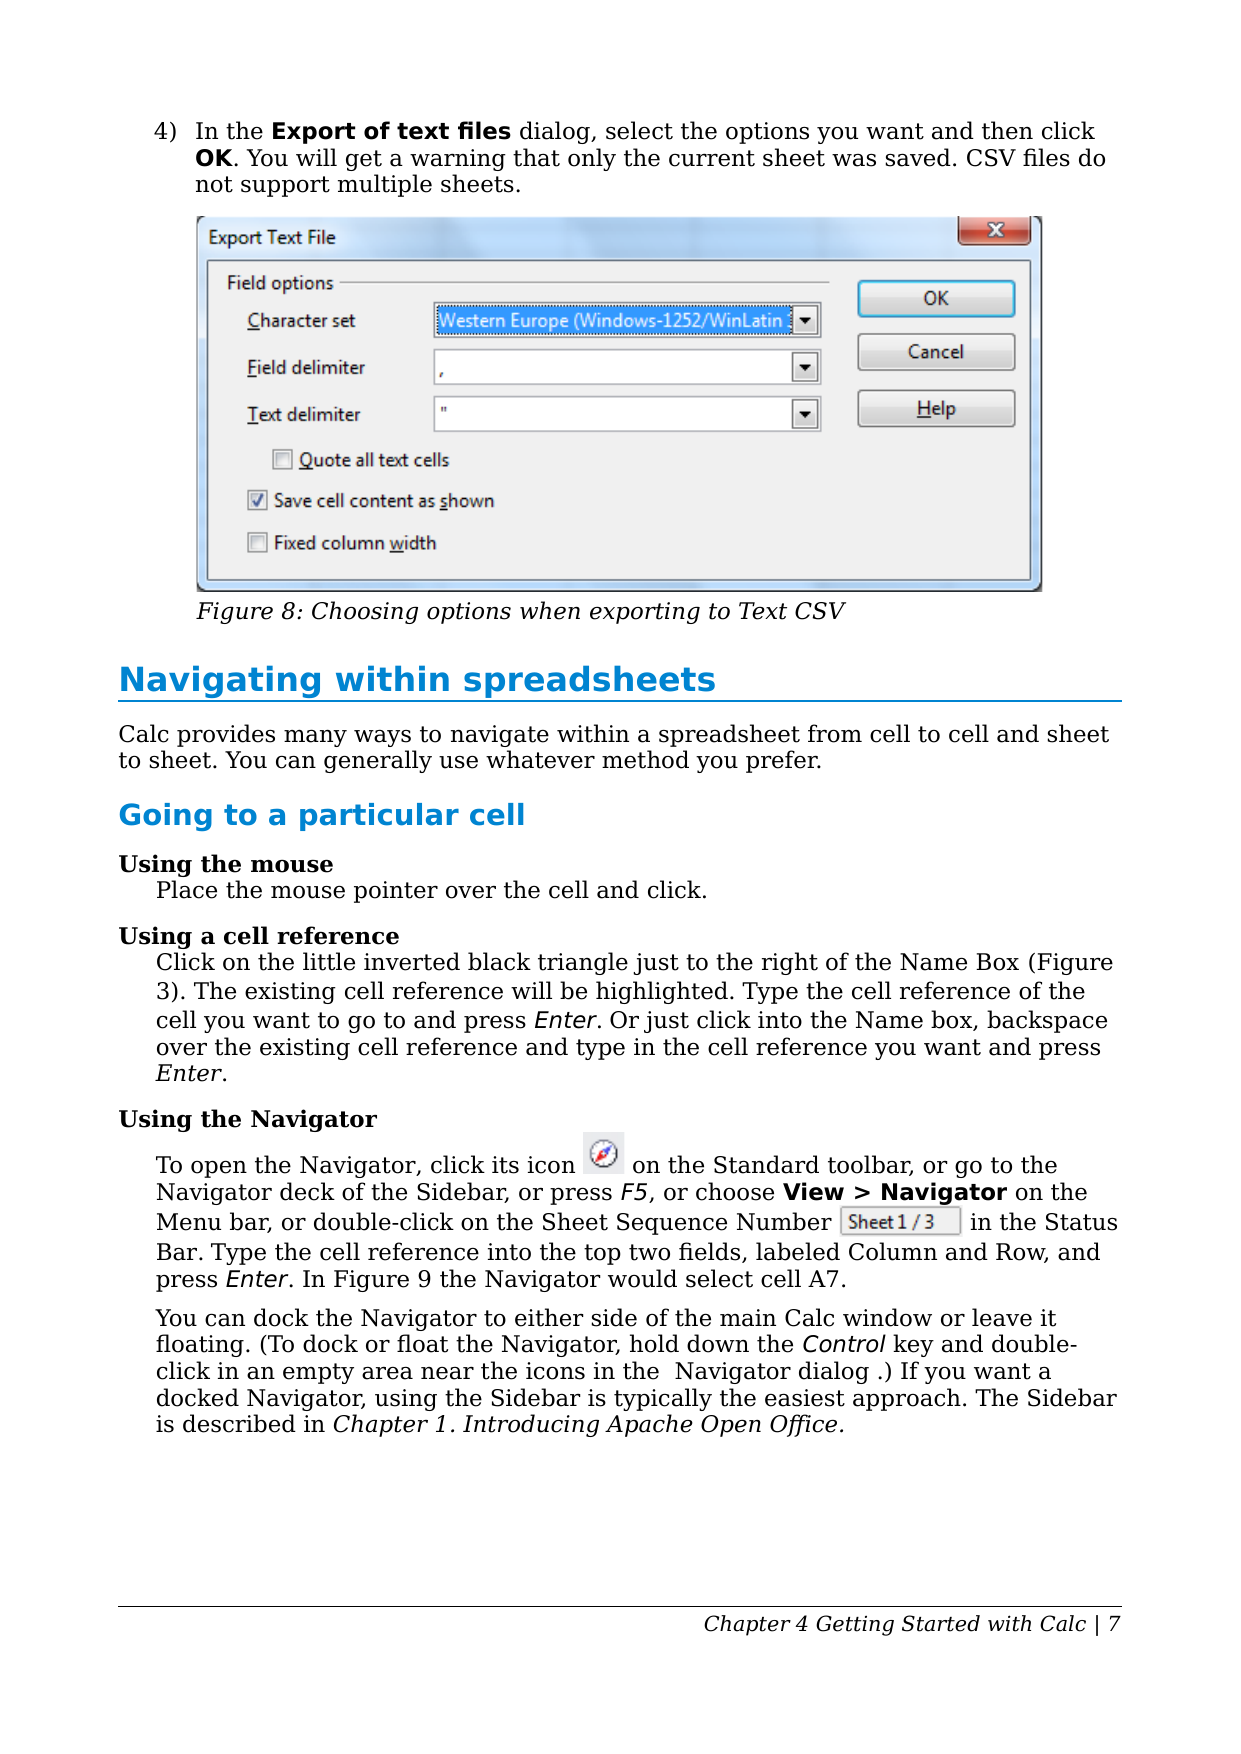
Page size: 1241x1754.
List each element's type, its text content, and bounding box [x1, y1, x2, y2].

text You can dock the Navigator to either side of the main Calc window or leave it floating. (To dock or float the Navigator, hold down the Control key and double-click in an empty area near the icons in the Navigator dialog .) If you want a docked Navigator, using the Sidebar is typically the easiest approach. The Sidebar is described in Chapter 1. Introducing Apache Open Office. [156, 1305, 1122, 1438]
text Using the mouse [118, 851, 1122, 877]
text To open the Navigator, click its icon on the Standard toolbar, or go to the Navigator deck of the Sidebar, or press F5, or choose View > Navigator on the Menu bar, or double-click on the Sheet Sequence Number in the Status Bar. Type the cell reference into the top two fields, labeled Column and Row, and press Enter. In Figure 9 the Navigator would select cell A7. [156, 1132, 1122, 1292]
picture [839, 1205, 963, 1237]
text Using the Navigator [118, 1105, 1122, 1132]
subtitle Going to a particular cell [118, 798, 1122, 832]
text Using a cell reference [118, 923, 1122, 949]
picture [196, 216, 1044, 592]
text Click on the little inverted black triangle just to the right of the Name Box (Figure 3). The existing cell reference will be highlighted. Type the cell reference of the cell you want to go to and press Enter. Or just click into the Name box, backspace over the existing cell reference and type in the cell reference you want and press Enter. [156, 949, 1122, 1087]
list In the Export of text files dialog, select the options you want and then click OK. You will get a warning that only the current sheet was saved. CSV files do not support multiple sheets. [177, 118, 1122, 198]
picture [583, 1132, 625, 1174]
text Figure 8: Choosing options when exporting to Text CSV [197, 598, 1044, 625]
text Calc provides many ways to navigate within a spreadsheet from cell to cell and sheet to sheet. You can generally use whatever method you prefer. [118, 721, 1122, 774]
subtitle Navigating within spreadsheets [118, 661, 1122, 700]
text Place the mouse pointer over the cell and click. [156, 877, 1122, 904]
